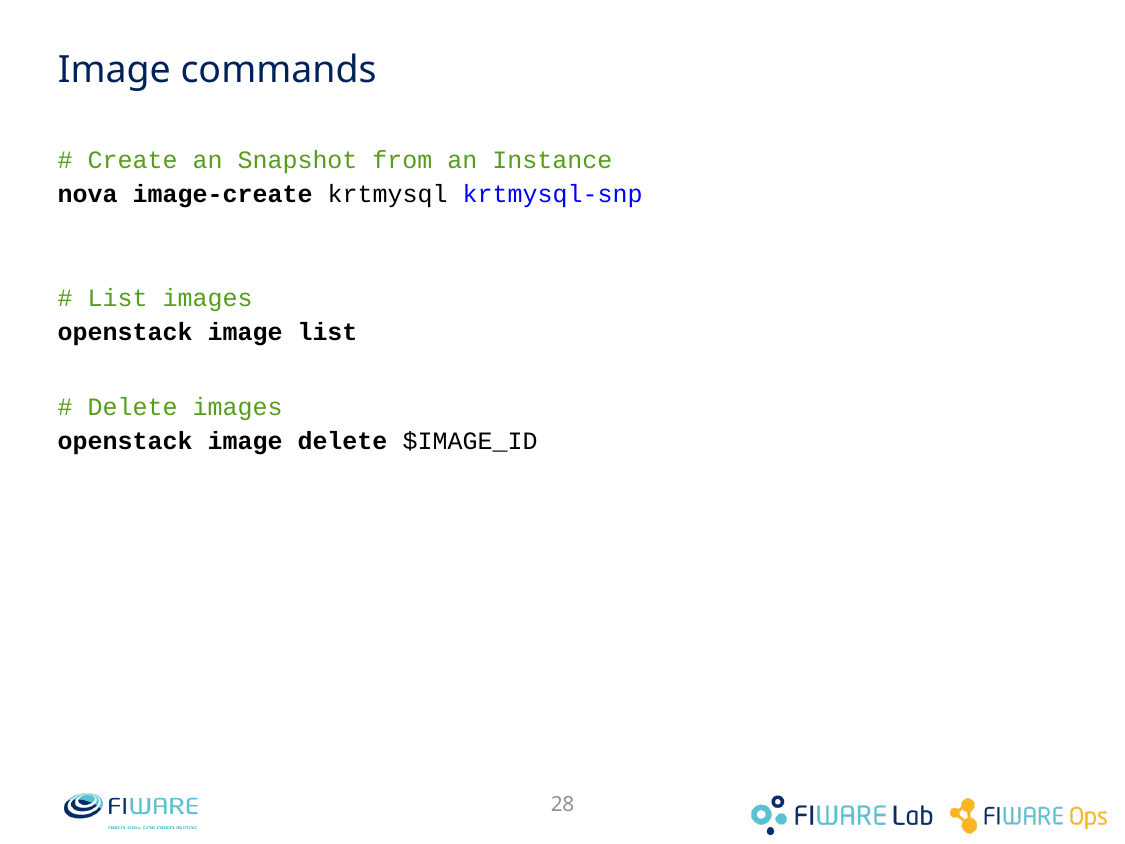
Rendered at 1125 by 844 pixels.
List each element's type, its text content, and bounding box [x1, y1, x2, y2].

slide_number [498, 782, 626, 827]
title Image commands [42, 35, 1021, 98]
picture [60, 789, 203, 829]
text_box [236, 377, 266, 449]
picture [739, 782, 939, 843]
text_box # Create an Snapshot from an Instance nova image-create krtmysql krtmysql-snp # List images openstack image list # Delete images openstack image delete $IMAGE_ID [42, 98, 1098, 765]
picture [945, 793, 1113, 840]
